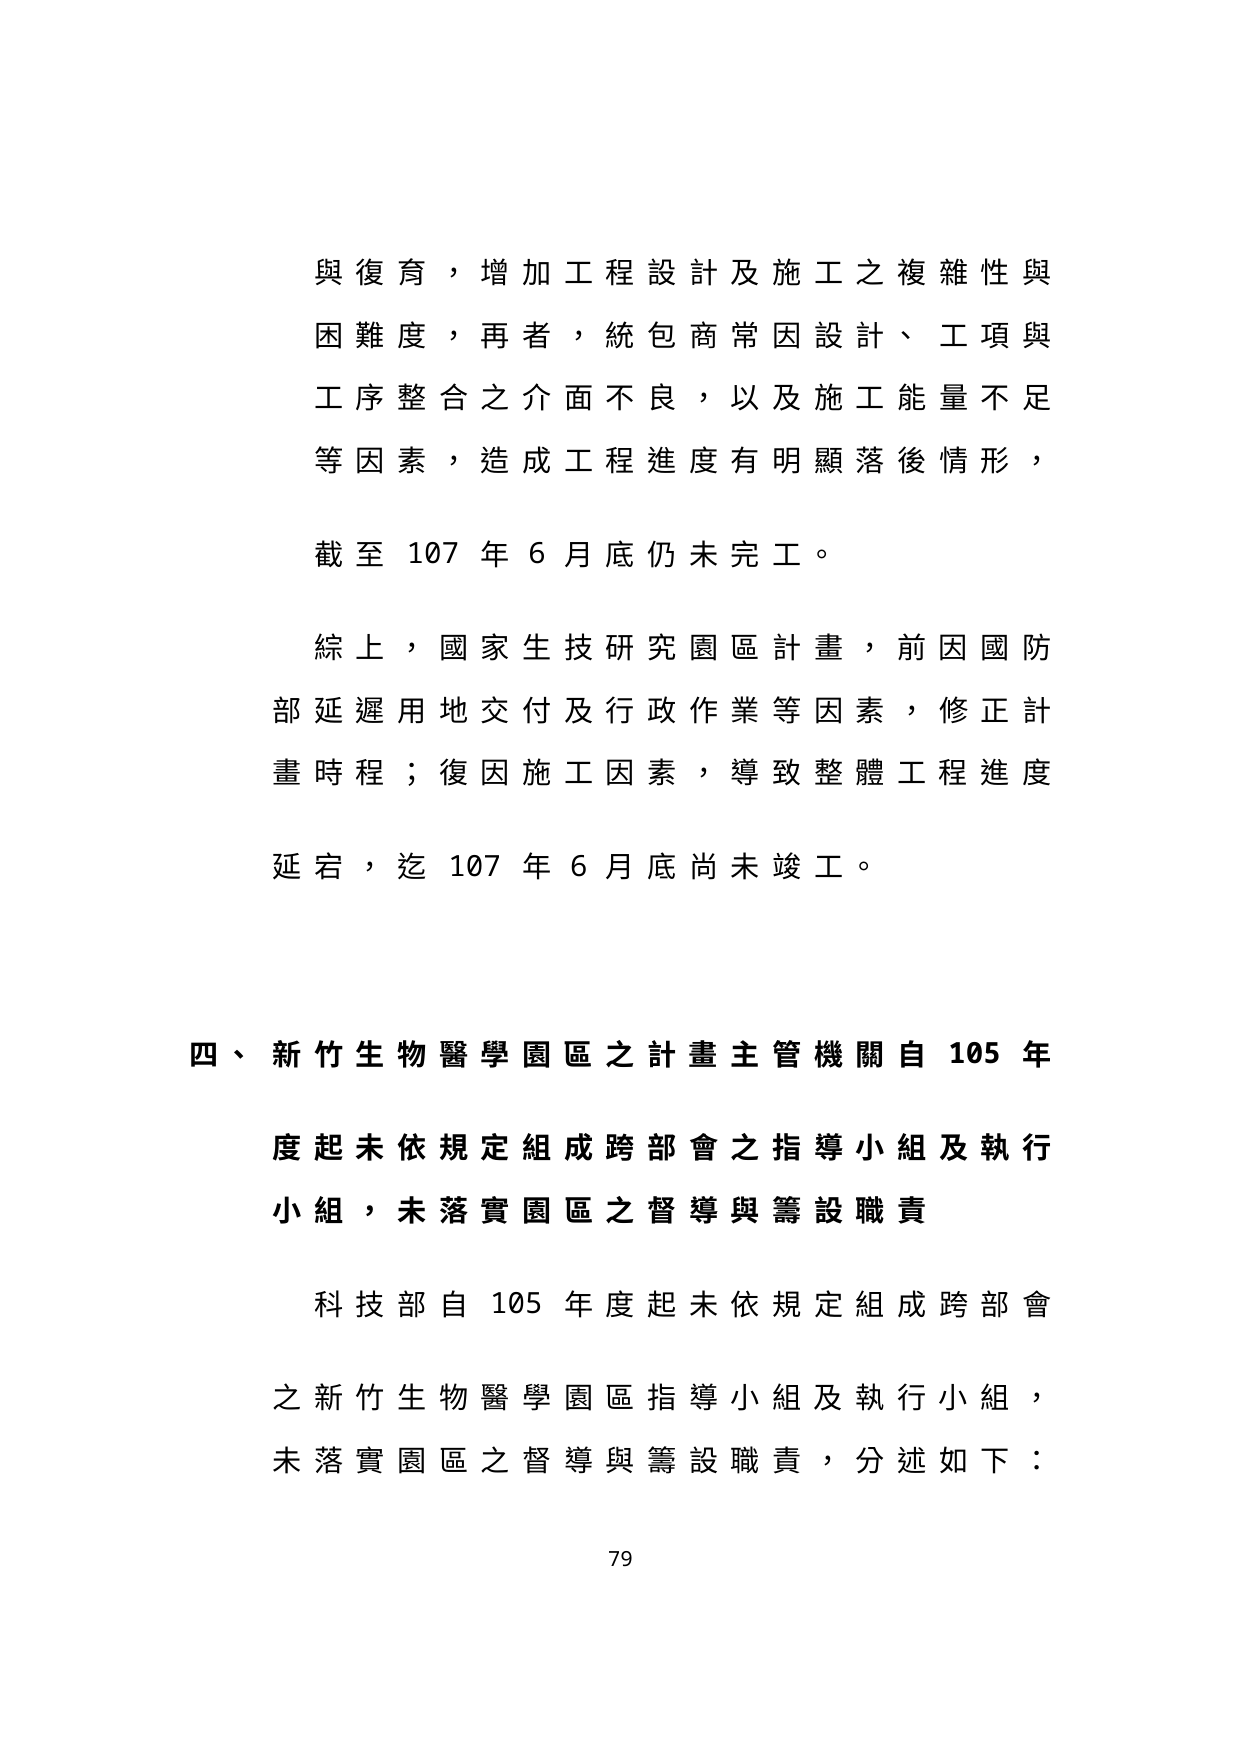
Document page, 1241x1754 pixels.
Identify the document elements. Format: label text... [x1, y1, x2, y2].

text 科技部自105年度起未依規定組成跨部會之新竹生物醫學園區指導小組及執行小組，未落實園區之督導與籌設職責，分述如下： [242, 1229, 1058, 1479]
text 綜上，國家生技研究園區計畫，前因國防部延遲用地交付及行政作業等因素，修正計畫時程；復因施工因素，導致整體工程進度延宕，迄107年6月底尚未竣工。 [242, 604, 1058, 917]
text 四、新竹生物醫學園區之計畫主管機關自105年度起未依規定組成跨部會之指導小組及執行小組，未落實園區之督導與籌設職責 [183, 979, 1058, 1229]
text 與復育，增加工程設計及施工之複雜性與困難度，再者，統包商常因設計、工項與工序整合之介面不良，以及施工能量不足等因素，造成工程進度有明顯落後情形，截至107年6月底仍未完工。 [271, 229, 1058, 604]
